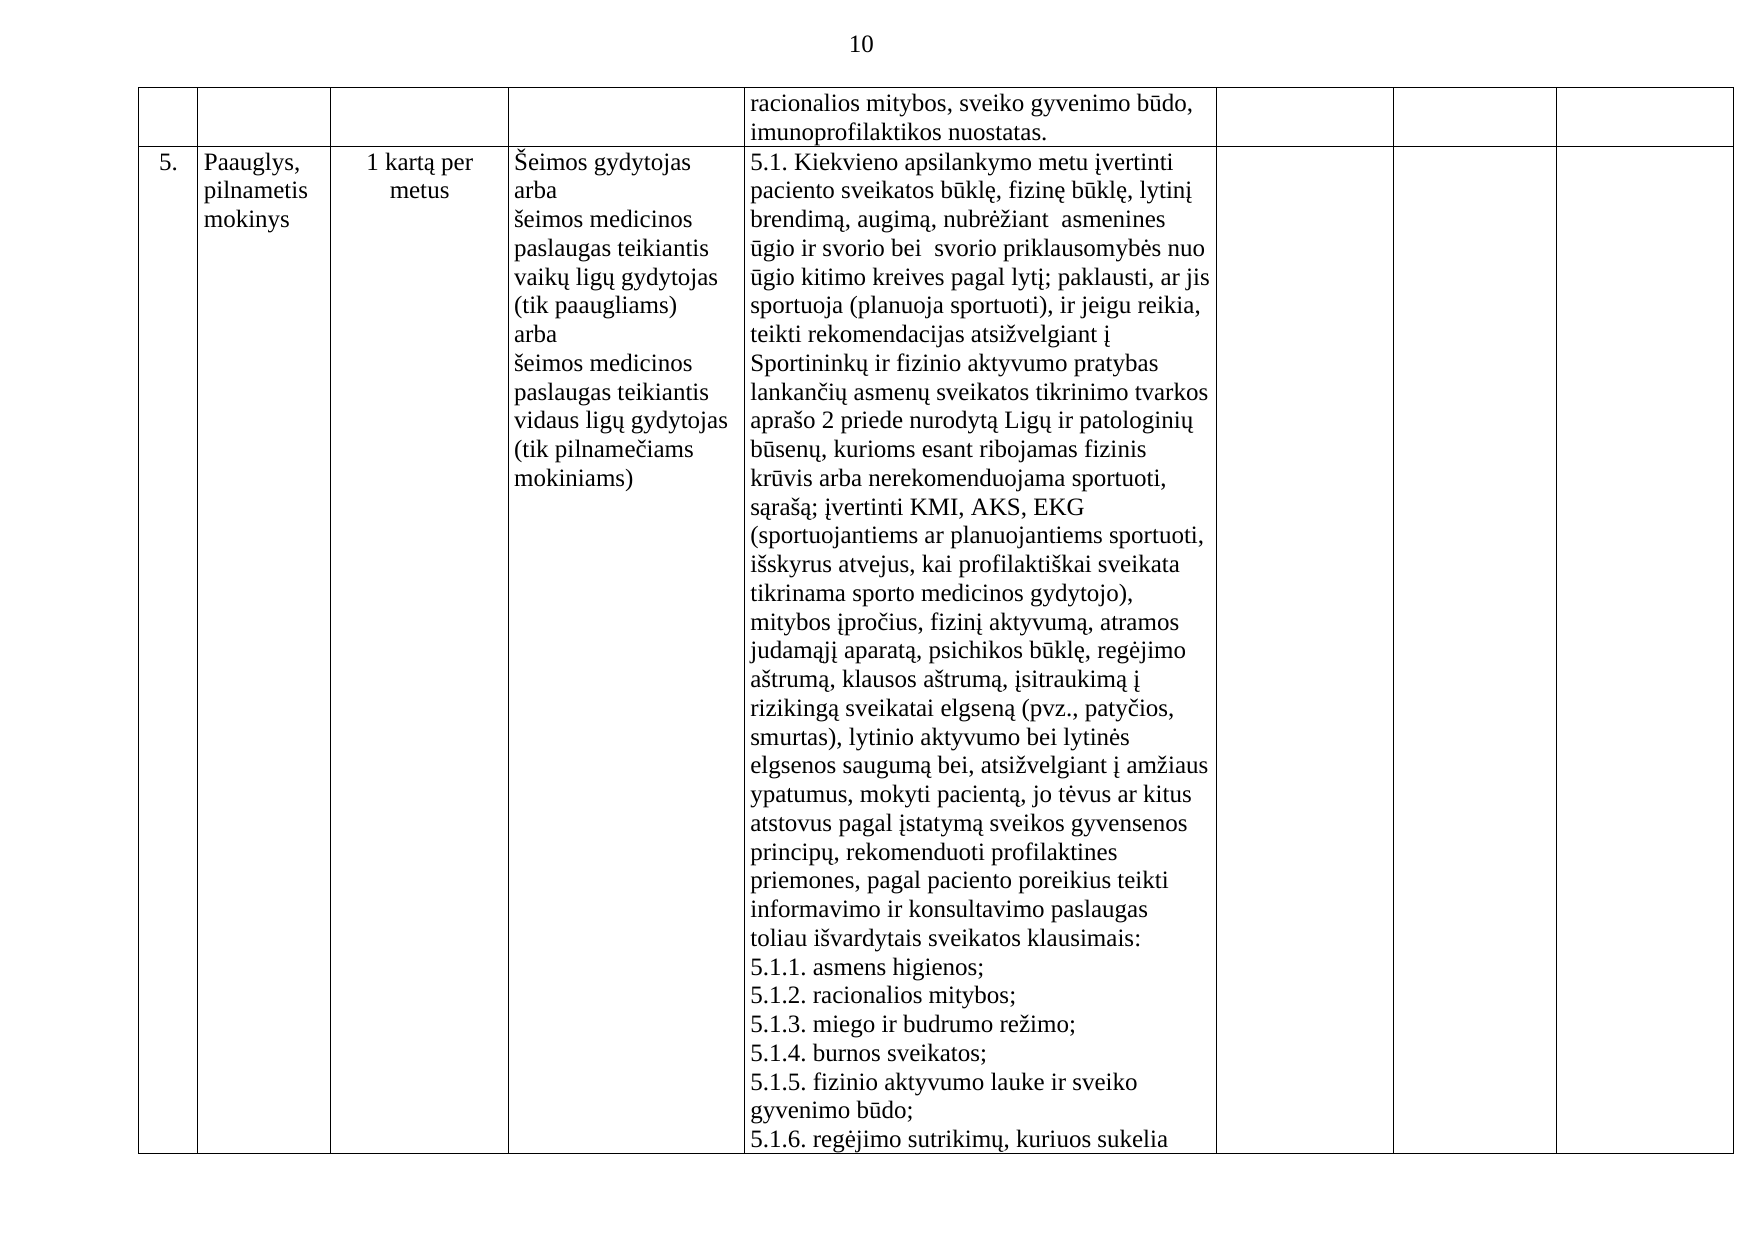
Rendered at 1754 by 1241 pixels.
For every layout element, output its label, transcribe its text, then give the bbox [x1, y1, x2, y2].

table_cell 5.1. Kiekvieno apsilankymo metu įvertinti paciento sveikatos būklę, fizinę būklę, lytinį brendimą, augimą, nubrėžiant asmenines ūgio ir svorio bei svorio priklausomybės nuo ūgio kitimo kreives pagal lytį; paklausti, ar jis sportuoja (planuoja sportuoti), ir jeigu reikia, teikti rekomendacijas atsižvelgiant į Sportininkų ir fizinio aktyvumo pratybas lankančių asmenų sveikatos tikrinimo tvarkos aprašo 2 priede nurodytą Ligų ir patologinių būsenų, kurioms esant ribojamas fizinis krūvis arba nerekomenduojama sportuoti, sąrašą; įvertinti KMI, AKS, EKG (sportuojantiems ar planuojantiems sportuoti, išskyrus atvejus, kai profilaktiškai sveikata tikrinama sporto medicinos gydytojo), mitybos įpročius, fizinį aktyvumą, atramos judamąjį aparatą, psichikos būklę, regėjimo aštrumą, klausos aštrumą, įsitraukimą į rizikingą sveikatai elgseną (pvz., patyčios, smurtas), lytinio aktyvumo bei lytinės elgsenos saugumą bei, atsižvelgiant į amžiaus ypatumus, mokyti pacientą, jo tėvus ar kitus atstovus pagal įstatymą sveikos gyvensenos principų, rekomenduoti profilaktines priemones, pagal paciento poreikius teikti informavimo ir konsultavimo paslaugas toliau išvardytais sveikatos klausimais: 5.1.1. asmens higienos; 5.1.2. racionalios mitybos; 5.1.3. miego ir budrumo režimo; 5.1.4. burnos sveikatos; 5.1.5. fizinio aktyvumo lauke ir sveiko gyvenimo būdo; 5.1.6. regėjimo sutrikimų, kuriuos sukelia [745, 147, 1216, 1153]
table_cell 1 kartą per metus [331, 147, 508, 1153]
table_cell [1217, 147, 1393, 1153]
table_cell [1557, 88, 1733, 146]
table_cell [1217, 88, 1393, 146]
table_cell [198, 88, 330, 146]
table_cell [1557, 147, 1733, 1153]
table_cell racionalios mitybos, sveiko gyvenimo būdo, imunoprofilaktikos nuostatas. [745, 88, 1216, 146]
table_cell [1394, 147, 1556, 1153]
table_cell [1394, 88, 1556, 146]
table_cell Šeimos gydytojas arba šeimos medicinos paslaugas teikiantis vaikų ligų gydytojas (tik paaugliams) arba šeimos medicinos paslaugas teikiantis vidaus ligų gydytojas (tik pilnamečiams mokiniams) [509, 147, 744, 1153]
table_cell [331, 88, 508, 146]
table_cell [139, 88, 197, 146]
table_cell Paauglys, pilnametis mokinys [198, 147, 330, 1153]
table_cell 5. [139, 147, 197, 1153]
table_cell [509, 88, 744, 146]
